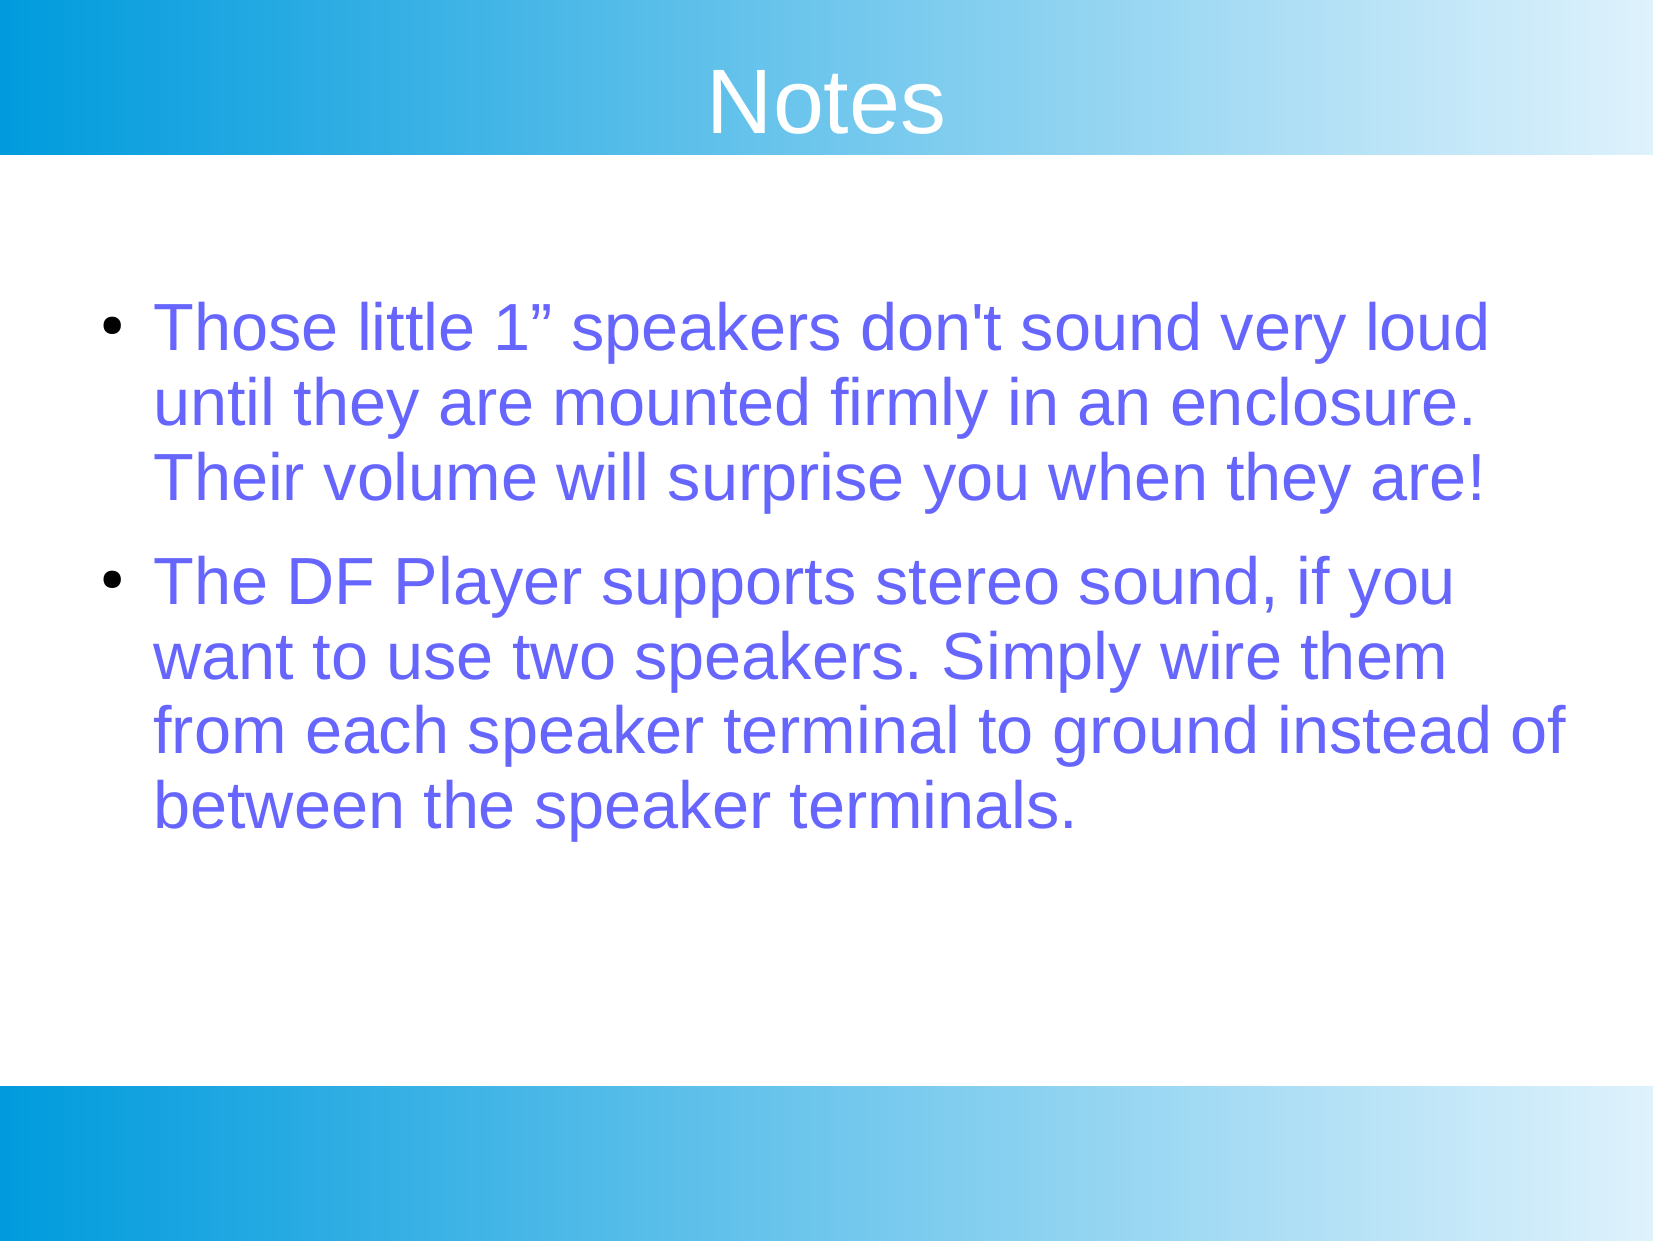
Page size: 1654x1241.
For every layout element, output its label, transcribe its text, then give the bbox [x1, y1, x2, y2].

list Those little 1” speakers don't sound very loud until they are mounted firmly in an enclosure. Their volume will surprise you when they are! The DF Player supports stereo sound, if you want to use two speakers. Simply wire them from each speaker terminal to ground instead of between the speaker terminals. [82, 290, 1571, 1010]
title Notes [82, 49, 1571, 155]
